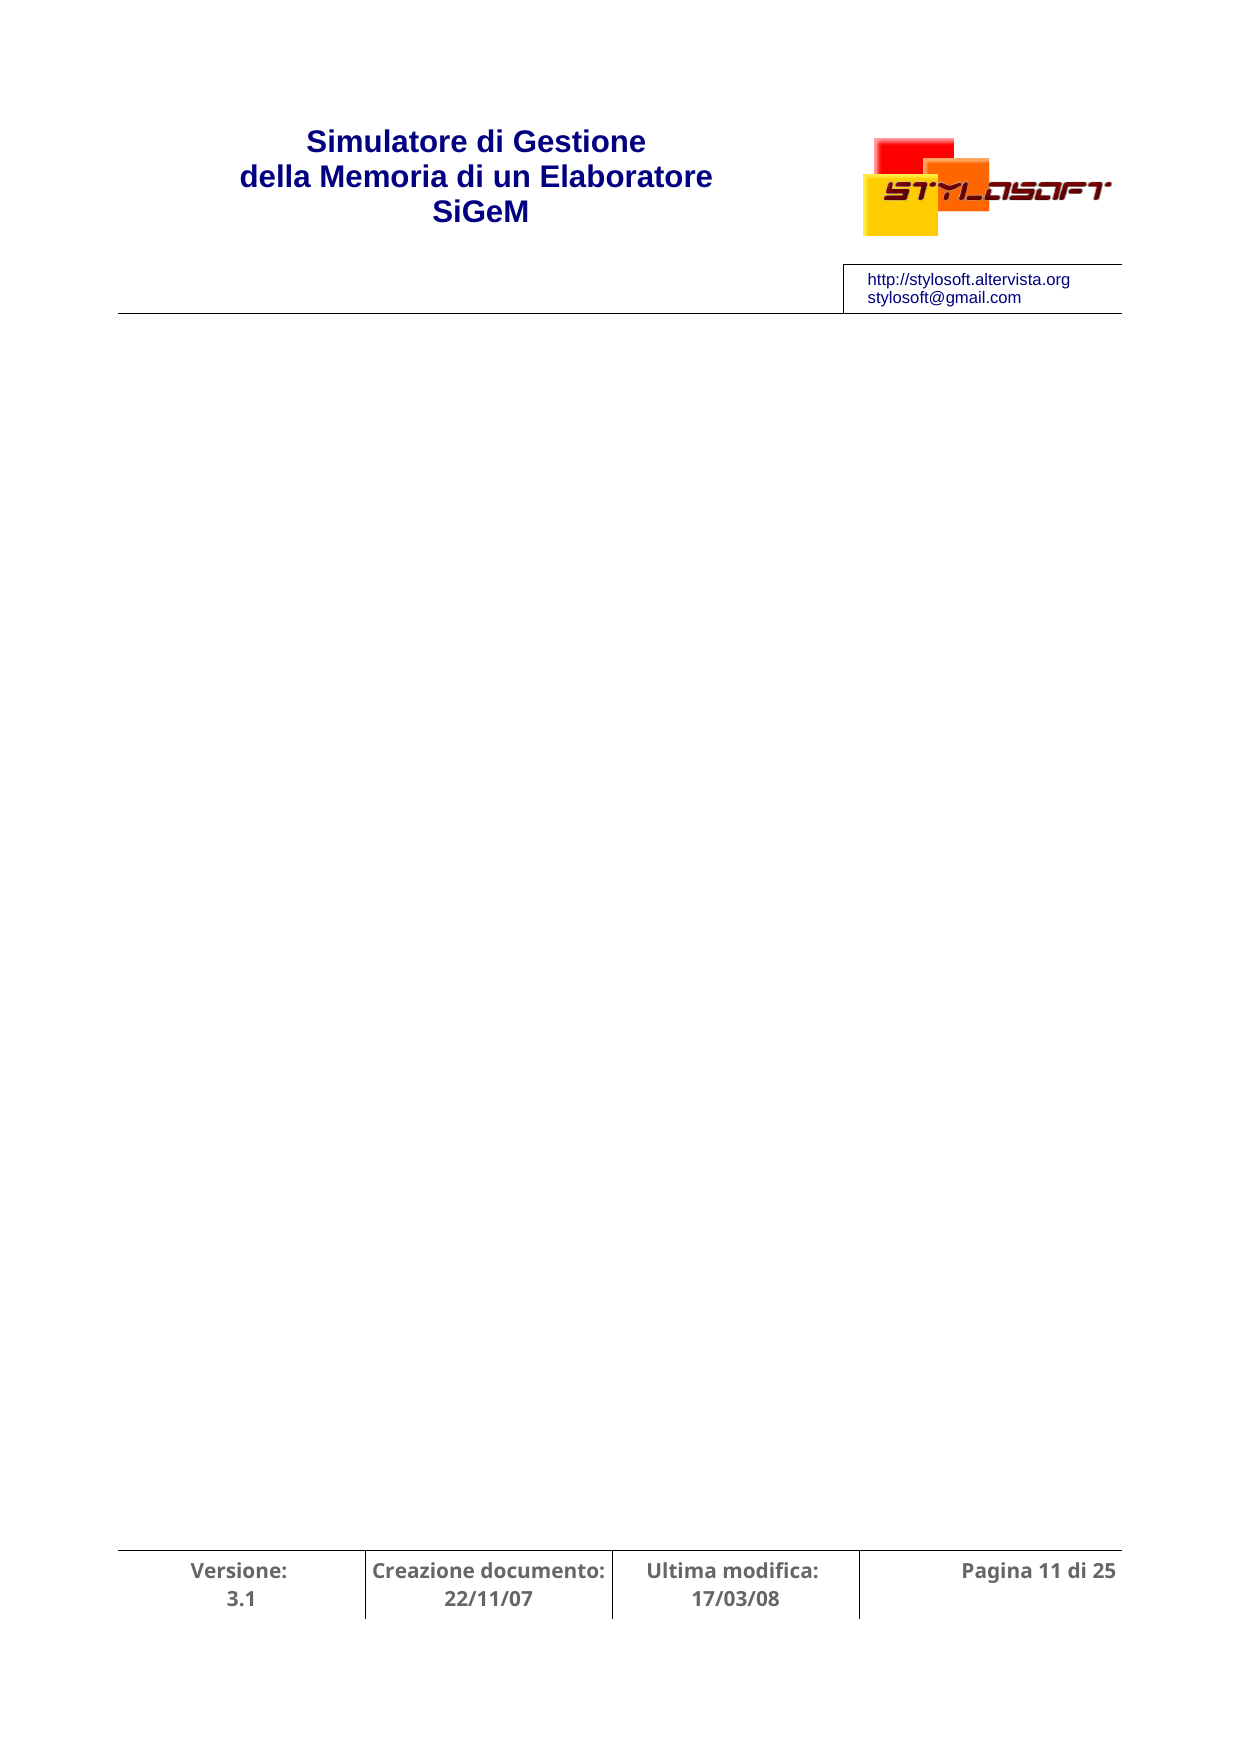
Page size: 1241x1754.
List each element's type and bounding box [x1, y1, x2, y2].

picture [848, 123, 1117, 247]
